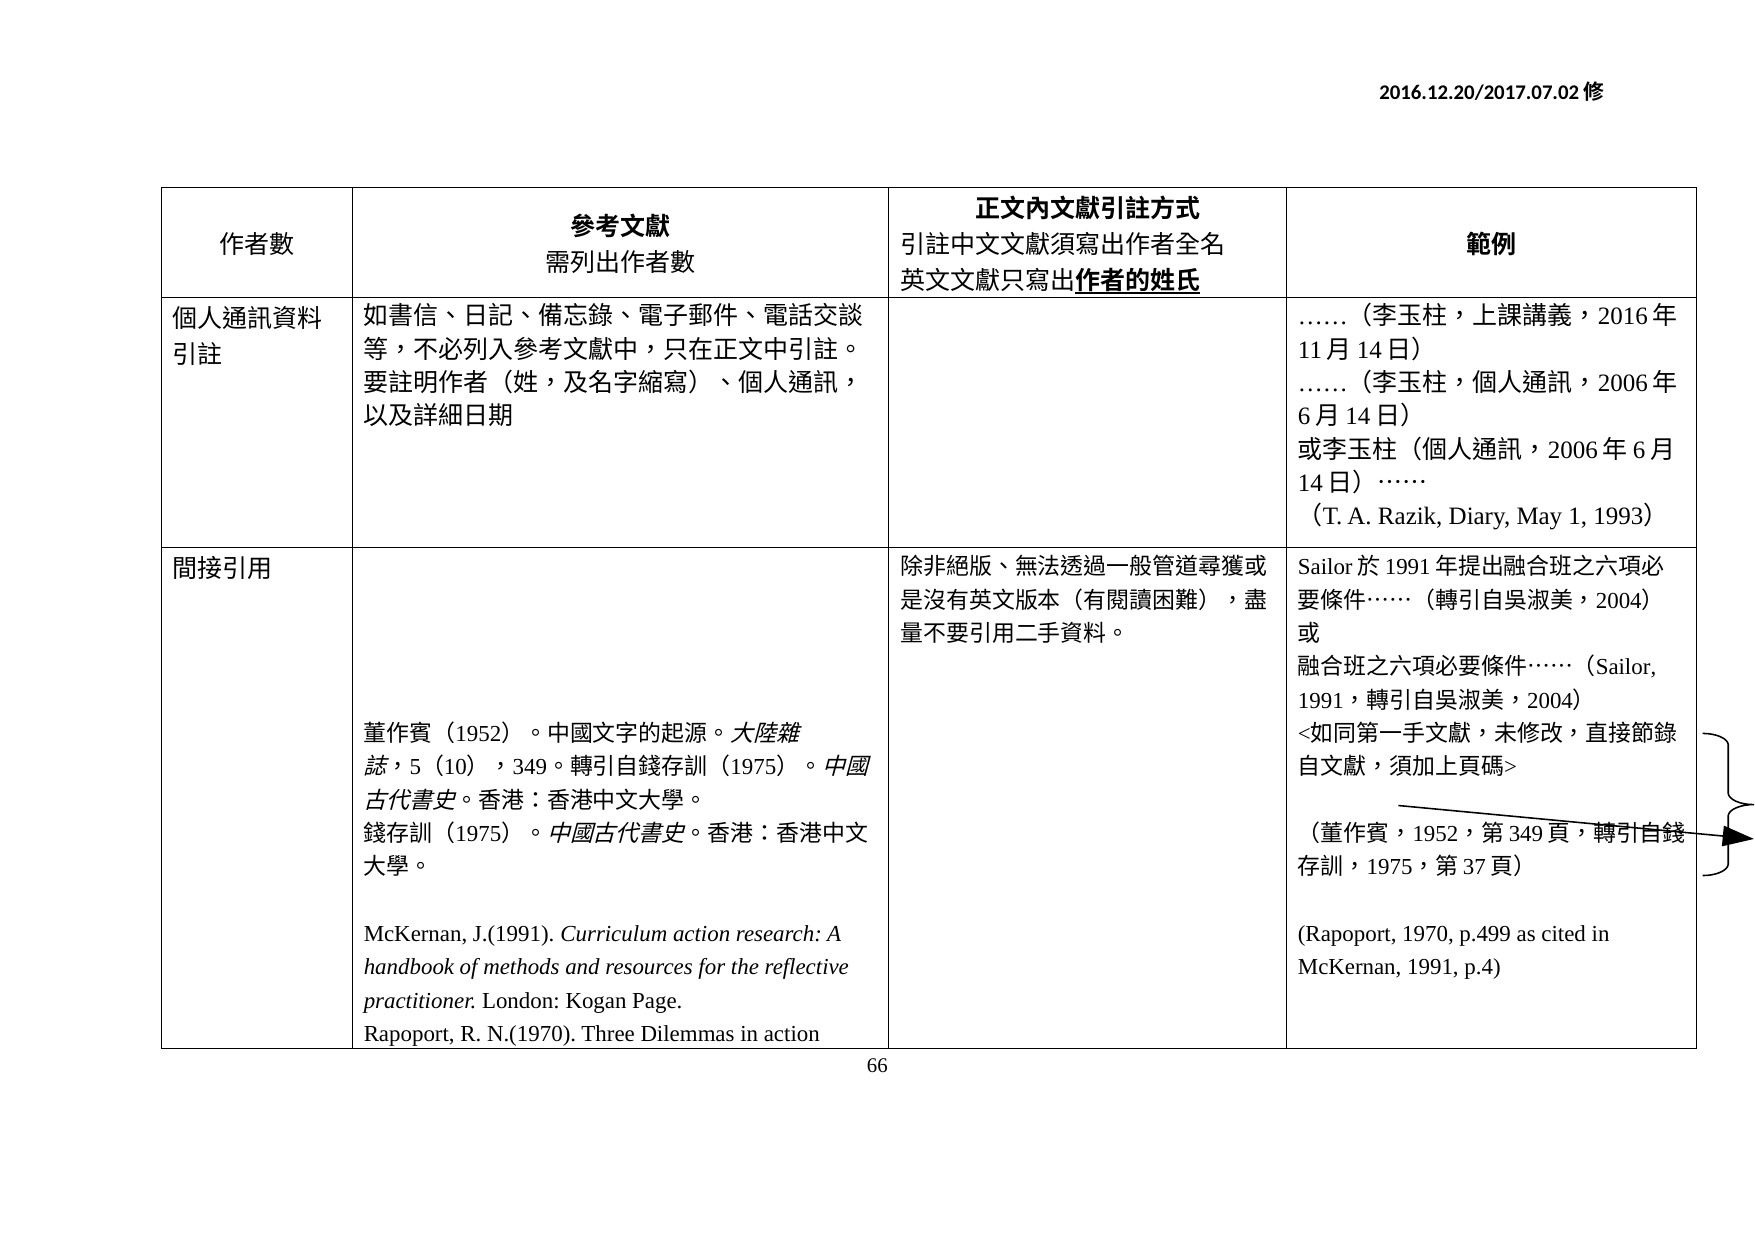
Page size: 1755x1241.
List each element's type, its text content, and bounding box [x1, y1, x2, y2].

table_cell 個人通訊資料引註 [162, 298, 352, 547]
table_cell 如書信、日記、備忘錄、電子郵件、電話交談等，不必列入參考文獻中，只在正文中引註。要註明作者（姓，及名字縮寫）、個人通訊，以及詳細日期 [353, 298, 888, 547]
table_header 參考文獻 需列出作者數 [353, 188, 888, 297]
table_cell ……（李玉柱，上課講義，2016年11月14日） ……（李玉柱，個人通訊，2006年6月14日） 或李玉柱（個人通訊，2006年6月14日）…… （T. A. Razik, Diary, May 1, 1993） [1287, 298, 1696, 547]
table_header 作者數 [162, 188, 352, 297]
table_cell [889, 298, 1286, 547]
table_header 範例 [1287, 188, 1696, 297]
table_cell Sailor於1991年提出融合班之六項必要條件……（轉引自吳淑美，2004） 或 融合班之六項必要條件……（Sailor, 1991，轉引自吳淑美，2004） <如同第一手文獻，未修改，直接節錄自文獻，須加上頁碼> （董作賓，1952，第349頁，轉引自錢存訓，1975，第37頁） (Rapoport, 1970, p.499 as cited in McKernan, 1991, p.4) [1287, 548, 1696, 1048]
table_header 正文內文獻引註方式 引註中文文獻須寫出作者全名 英文文獻只寫出作者的姓氏 [889, 188, 1286, 297]
table_cell 除非絕版、無法透過一般管道尋獲或是沒有英文版本（有閱讀困難），盡量不要引用二手資料。 [889, 548, 1286, 1048]
table_cell 間接引用 [162, 548, 352, 1048]
table_cell 董作賓（1952）。中國文字的起源。大陸雜誌，5（10），349。轉引自錢存訓（1975）。中國古代書史。香港：香港中文大學。 錢存訓（1975）。中國古代書史。香港：香港中文大學。 McKernan, J.(1991). Curriculum action research: A handbook of methods and resources for the reflective practitioner. London: Kogan Page. Rapoport, R. N.(1970). Three Dilemmas in action [353, 548, 888, 1048]
